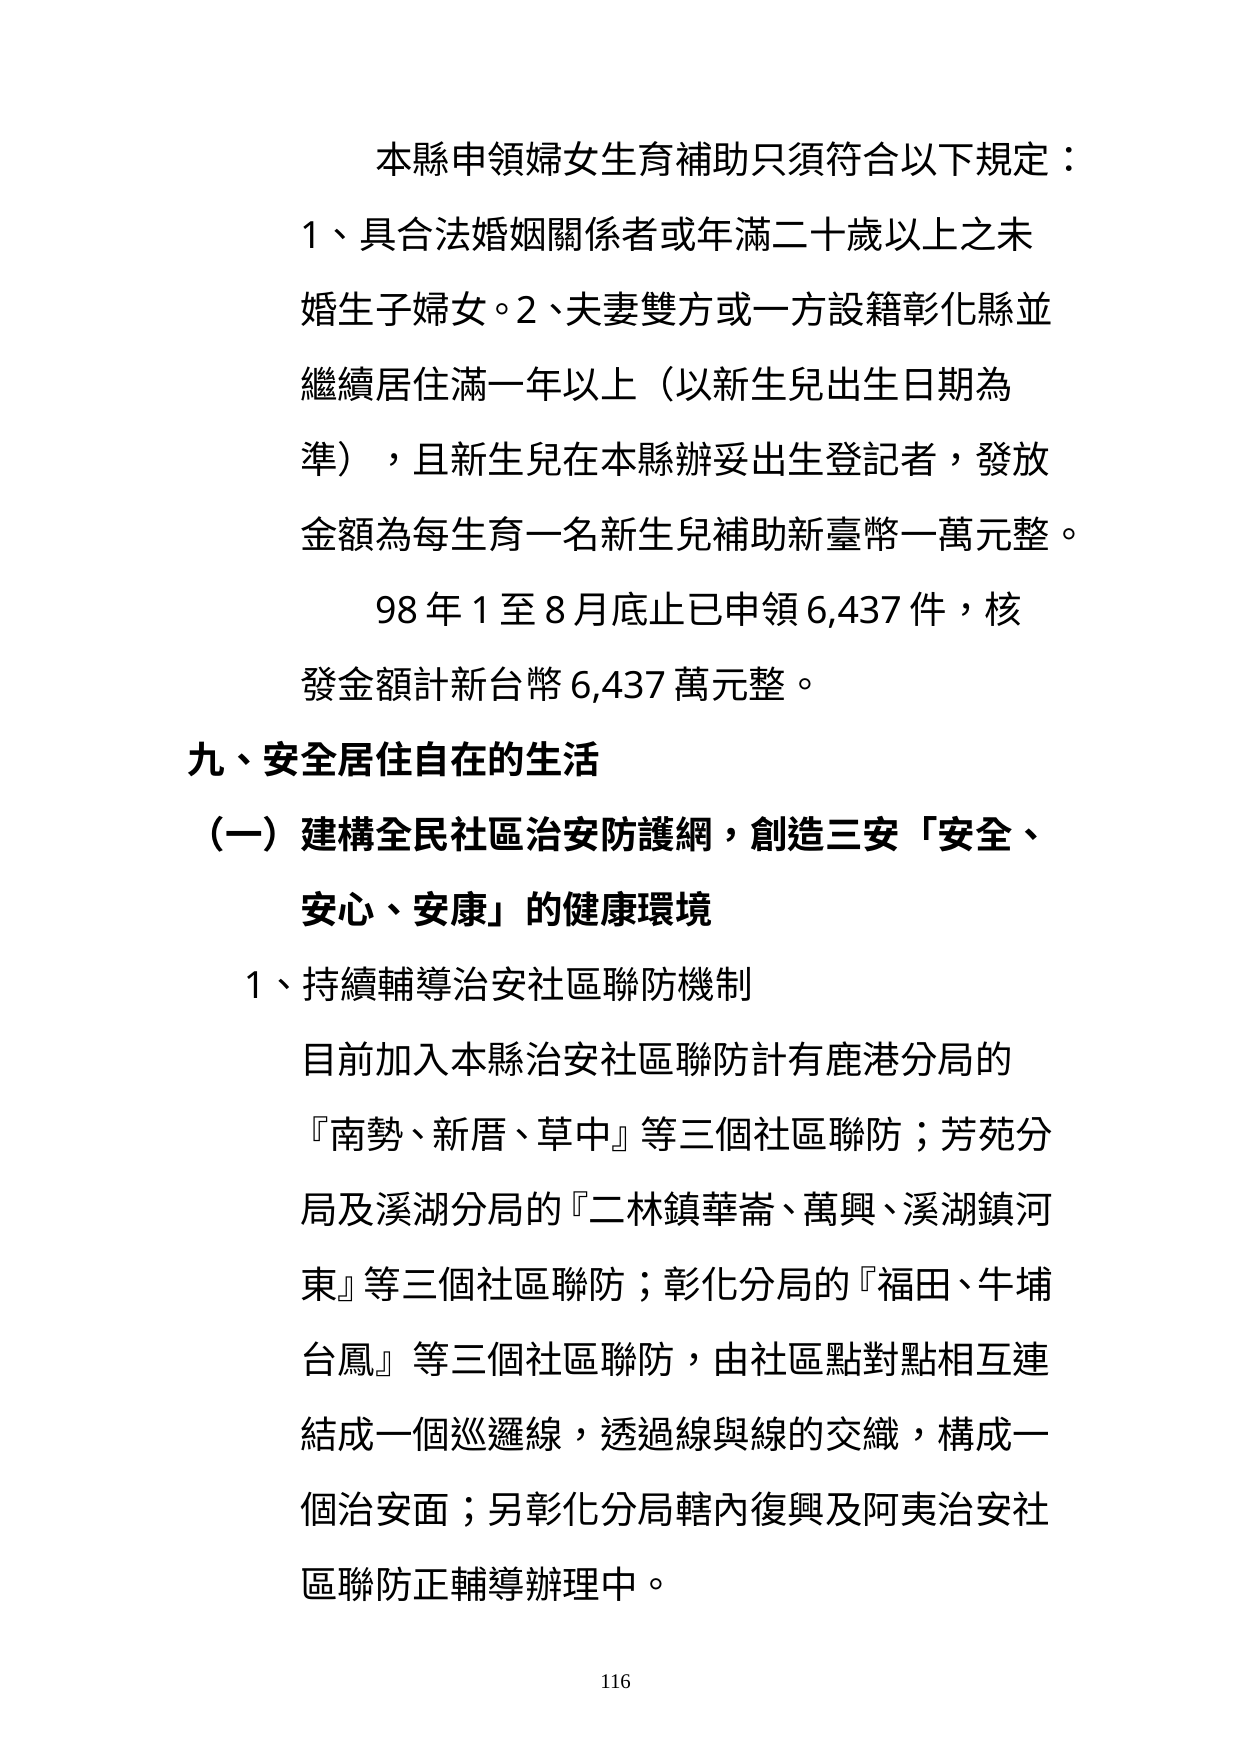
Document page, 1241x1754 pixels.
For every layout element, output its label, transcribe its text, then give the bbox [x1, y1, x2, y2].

text 九、安全居住自在的生活 [187, 720, 1053, 795]
text 本縣申領婦女生育補助只須符合以下規定：1、具合法婚姻關係者或年滿二十歲以上之未婚生子婦女。2、夫妻雙方或一方設籍彰化縣並繼續居住滿一年以上（以新生兒出生日期為準），且新生兒在本縣辦妥出生登記者，發放金額為每生育一名新生兒補助新臺幣一萬元整。 [300, 120, 1053, 570]
text 1、持續輔導治安社區聯防機制 [244, 945, 1053, 1020]
text （一）建構全民社區治安防護網，創造三安「安全、安心、安康」的健康環境 [187, 795, 1053, 945]
text 目前加入本縣治安社區聯防計有鹿港分局的『南勢、新厝、草中』等三個社區聯防；芳苑分局及溪湖分局的『二林鎮華崙、萬興、溪湖鎮河東』等三個社區聯防；彰化分局的『福田、牛埔、台鳳』等三個社區聯防，由社區點對點相互連結成一個巡邏線，透過線與線的交織，構成一個治安面；另彰化分局轄內復興及阿夷治安社區聯防正輔導辦理中。 [300, 1020, 1053, 1620]
text 98年1至8月底止已申領6,437件，核發金額計新台幣6,437萬元整。 [300, 570, 1053, 720]
